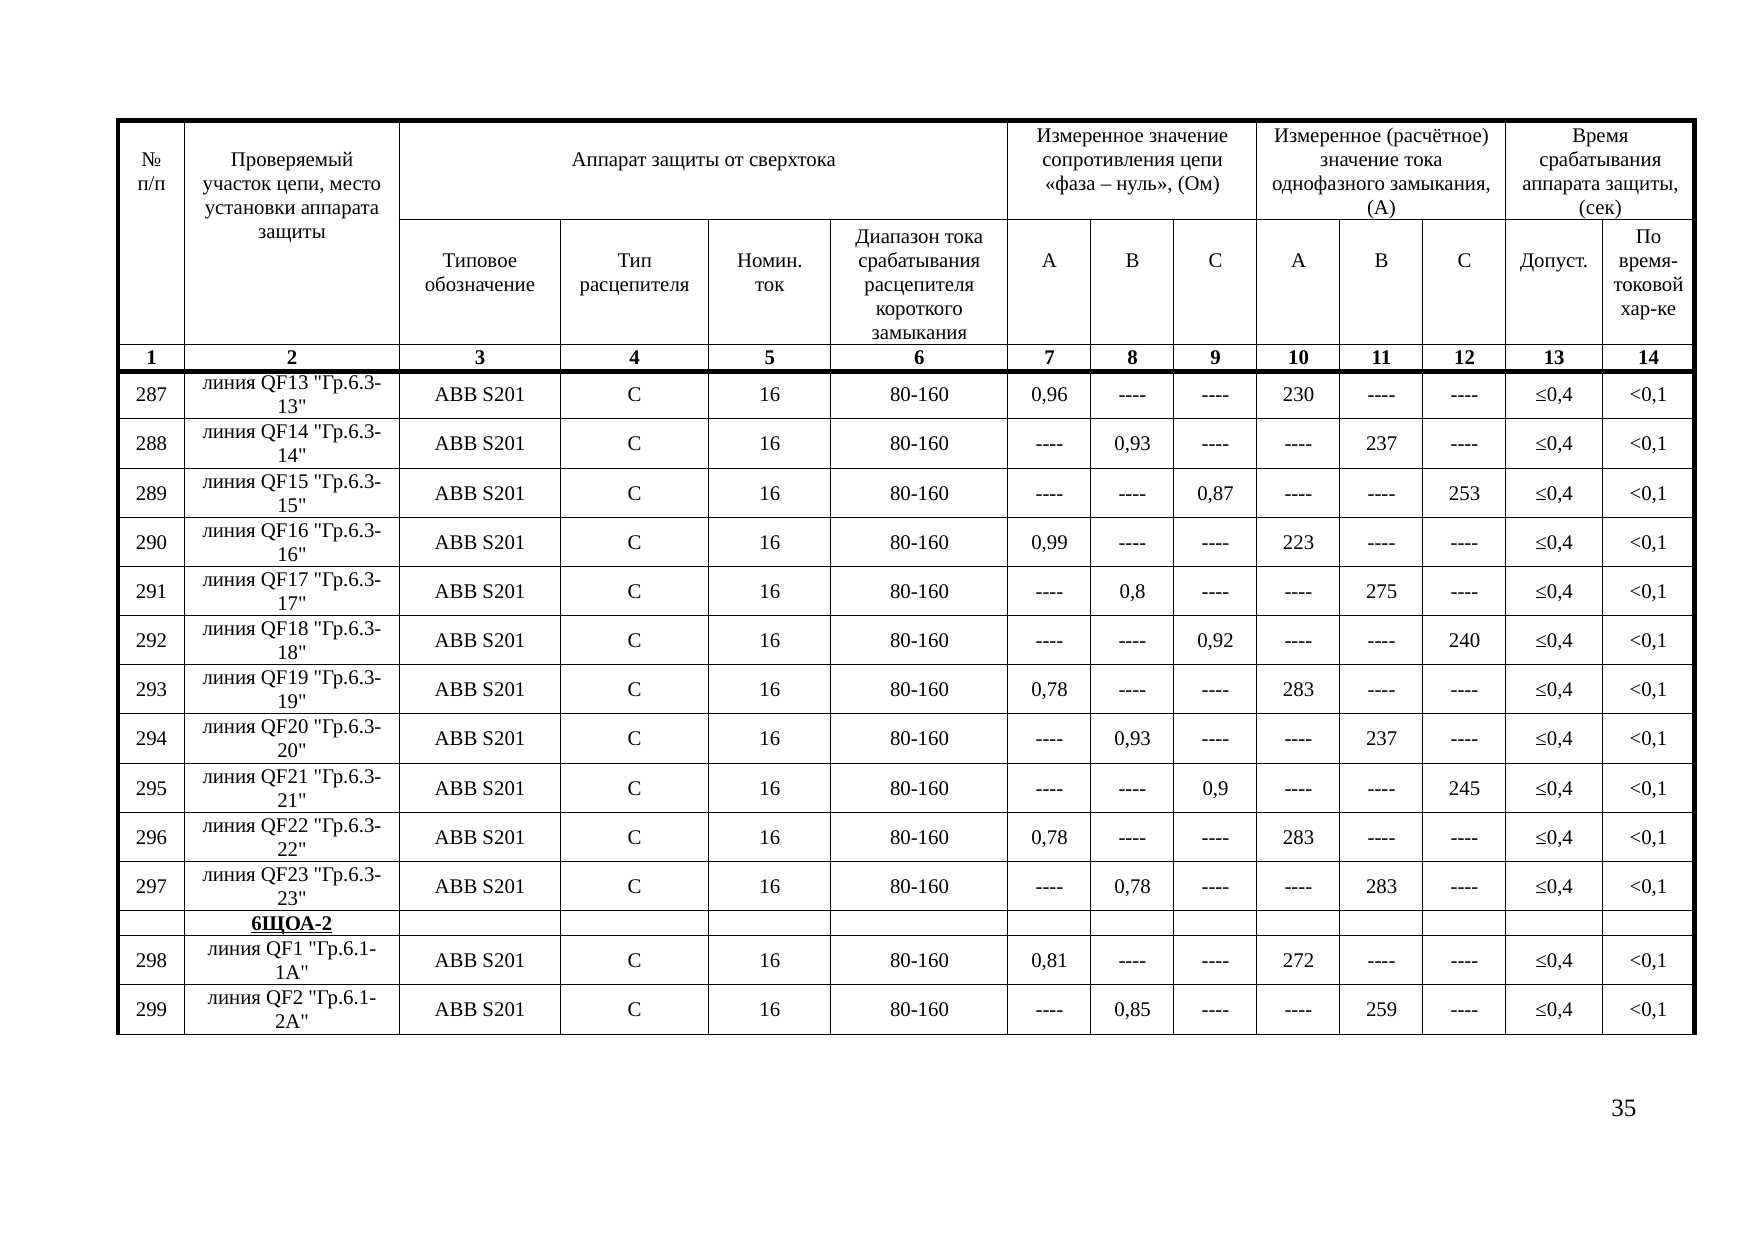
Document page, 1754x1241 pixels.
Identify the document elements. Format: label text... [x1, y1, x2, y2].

table_cell ---- [1008, 714, 1090, 762]
table_cell 16 [709, 469, 830, 517]
table_cell линия QF23 "Гр.6.3-23" [185, 862, 399, 910]
table_cell ---- [1423, 374, 1505, 418]
table_cell линия QF18 "Гр.6.3-18" [185, 616, 399, 664]
table_cell 0,9 [1174, 764, 1256, 812]
table_cell 16 [709, 616, 830, 664]
table_cell 16 [709, 714, 830, 762]
table_cell ABB S201 [400, 813, 560, 861]
table_cell 9 [1174, 345, 1256, 369]
table_cell 80-160 [831, 567, 1007, 615]
table_cell C [561, 567, 708, 615]
table_header № п/п [120, 123, 184, 344]
table_cell 16 [709, 862, 830, 910]
table_cell 7 [1008, 345, 1090, 369]
table_cell 291 [120, 567, 184, 615]
table_cell 16 [709, 419, 830, 467]
table_cell 296 [120, 813, 184, 861]
table_cell 13 [1506, 345, 1602, 369]
table_cell <0,1 [1603, 714, 1692, 762]
table_cell 3 [400, 345, 560, 369]
table_cell ---- [1340, 665, 1422, 713]
table_cell 10 [1257, 345, 1339, 369]
table_cell 16 [709, 936, 830, 984]
table_cell 237 [1340, 419, 1422, 467]
table_cell ---- [1008, 764, 1090, 812]
table_cell C [561, 616, 708, 664]
table_cell ---- [1091, 616, 1173, 664]
table_cell ---- [1174, 665, 1256, 713]
table_cell ≤0,4 [1506, 469, 1602, 517]
table_cell 14 [1603, 345, 1692, 369]
table_cell 275 [1340, 567, 1422, 615]
table_cell [561, 911, 708, 935]
table_cell 80-160 [831, 518, 1007, 566]
table_cell ---- [1423, 862, 1505, 910]
table_cell ---- [1340, 518, 1422, 566]
table_cell C [561, 764, 708, 812]
table_cell [1340, 911, 1422, 935]
table_cell ---- [1423, 813, 1505, 861]
table_cell 0,8 [1091, 567, 1173, 615]
table_cell 0,78 [1008, 813, 1090, 861]
table_cell ---- [1257, 616, 1339, 664]
table_cell 80-160 [831, 374, 1007, 418]
table_cell 80-160 [831, 985, 1007, 1033]
table_cell 245 [1423, 764, 1505, 812]
table_header Измеренное значение сопротивления цепи «фаза – нуль», (Ом) [1008, 123, 1256, 219]
table_cell 12 [1423, 345, 1505, 369]
table_cell 5 [709, 345, 830, 369]
table_cell ABB S201 [400, 985, 560, 1033]
table_cell ---- [1257, 862, 1339, 910]
table_cell 290 [120, 518, 184, 566]
table_cell B [1091, 220, 1173, 344]
table_cell <0,1 [1603, 374, 1692, 418]
table_cell C [561, 985, 708, 1033]
table_cell ≤0,4 [1506, 665, 1602, 713]
table_cell 0,96 [1008, 374, 1090, 418]
table_cell ---- [1340, 936, 1422, 984]
table_cell 11 [1340, 345, 1422, 369]
table_cell ≤0,4 [1506, 518, 1602, 566]
table_cell <0,1 [1603, 936, 1692, 984]
table_cell ---- [1174, 518, 1256, 566]
table_cell <0,1 [1603, 469, 1692, 517]
table_cell ABB S201 [400, 936, 560, 984]
table_cell ---- [1008, 567, 1090, 615]
table_cell 0,92 [1174, 616, 1256, 664]
table_cell ---- [1257, 419, 1339, 467]
table_cell <0,1 [1603, 985, 1692, 1033]
table_cell ---- [1174, 419, 1256, 467]
table_cell ---- [1174, 567, 1256, 615]
table_cell линия QF22 "Гр.6.3-22" [185, 813, 399, 861]
table_cell C [561, 469, 708, 517]
table_cell 283 [1340, 862, 1422, 910]
table_cell 16 [709, 665, 830, 713]
table_cell ≤0,4 [1506, 936, 1602, 984]
table_cell 6 [831, 345, 1007, 369]
table_cell 0,87 [1174, 469, 1256, 517]
table_cell ---- [1174, 714, 1256, 762]
table_cell ---- [1008, 616, 1090, 664]
table_cell 293 [120, 665, 184, 713]
table_cell [709, 911, 830, 935]
table_cell Номин. ток [709, 220, 830, 344]
table_cell ≤0,4 [1506, 862, 1602, 910]
table_cell ≤0,4 [1506, 813, 1602, 861]
table_cell 237 [1340, 714, 1422, 762]
table_cell ABB S201 [400, 862, 560, 910]
table_cell [1257, 911, 1339, 935]
table_cell 298 [120, 936, 184, 984]
table_cell линия QF21 "Гр.6.3-21" [185, 764, 399, 812]
table_cell 1 [120, 345, 184, 369]
table_cell <0,1 [1603, 764, 1692, 812]
table_cell 294 [120, 714, 184, 762]
table_cell линия QF13 "Гр.6.3-13" [185, 374, 399, 418]
table_cell ---- [1423, 419, 1505, 467]
table_cell ---- [1423, 985, 1505, 1033]
table_cell ABB S201 [400, 714, 560, 762]
table_cell ABB S201 [400, 374, 560, 418]
table_cell 0,81 [1008, 936, 1090, 984]
table_cell ABB S201 [400, 665, 560, 713]
table_cell ≤0,4 [1506, 567, 1602, 615]
table_cell линия QF17 "Гр.6.3-17" [185, 567, 399, 615]
table_cell 283 [1257, 813, 1339, 861]
table_cell C [1423, 220, 1505, 344]
table_cell 0,78 [1008, 665, 1090, 713]
table_cell ---- [1174, 374, 1256, 418]
table_cell 80-160 [831, 419, 1007, 467]
table_cell 0,99 [1008, 518, 1090, 566]
table_cell 292 [120, 616, 184, 664]
table_cell C [1174, 220, 1256, 344]
table_cell 297 [120, 862, 184, 910]
table_cell 0,85 [1091, 985, 1173, 1033]
table_cell ---- [1423, 567, 1505, 615]
table_cell <0,1 [1603, 813, 1692, 861]
table_cell C [561, 419, 708, 467]
table_cell 0,78 [1091, 862, 1173, 910]
table_cell ---- [1340, 616, 1422, 664]
table_cell ---- [1174, 813, 1256, 861]
table_cell C [561, 862, 708, 910]
table_cell 240 [1423, 616, 1505, 664]
table_cell По время- токовой хар-ке [1603, 220, 1692, 344]
table_cell [1423, 911, 1505, 935]
table_cell линия QF20 "Гр.6.3-20" [185, 714, 399, 762]
table_cell 80-160 [831, 714, 1007, 762]
table_cell 283 [1257, 665, 1339, 713]
table_cell 0,93 [1091, 714, 1173, 762]
table_cell 8 [1091, 345, 1173, 369]
table_cell 16 [709, 518, 830, 566]
table_cell 287 [120, 374, 184, 418]
table_cell <0,1 [1603, 665, 1692, 713]
table_cell 80-160 [831, 813, 1007, 861]
table_cell ---- [1008, 469, 1090, 517]
table_cell 259 [1340, 985, 1422, 1033]
table_cell линия QF14 "Гр.6.3-14" [185, 419, 399, 467]
table_cell 16 [709, 764, 830, 812]
table_cell 4 [561, 345, 708, 369]
table_cell ---- [1423, 665, 1505, 713]
table_cell ---- [1091, 374, 1173, 418]
table_cell ---- [1257, 985, 1339, 1033]
table_cell ABB S201 [400, 469, 560, 517]
table_cell 16 [709, 374, 830, 418]
table_cell ABB S201 [400, 616, 560, 664]
table_cell линия QF1 "Гр.6.1-1А" [185, 936, 399, 984]
table_cell ABB S201 [400, 419, 560, 467]
table_cell 80-160 [831, 469, 1007, 517]
table_cell ABB S201 [400, 518, 560, 566]
table_cell ---- [1340, 374, 1422, 418]
table_cell ---- [1091, 764, 1173, 812]
table_cell ---- [1008, 862, 1090, 910]
table_cell 272 [1257, 936, 1339, 984]
table_cell ---- [1008, 985, 1090, 1033]
table_cell ---- [1340, 813, 1422, 861]
table_cell 299 [120, 985, 184, 1033]
table_cell ---- [1091, 936, 1173, 984]
table_cell ---- [1091, 518, 1173, 566]
table_cell линия QF2 "Гр.6.1-2А" [185, 985, 399, 1033]
table_cell <0,1 [1603, 862, 1692, 910]
table_cell C [561, 813, 708, 861]
table_cell 289 [120, 469, 184, 517]
table_cell ABB S201 [400, 567, 560, 615]
table_cell 16 [709, 985, 830, 1033]
table_cell 2 [185, 345, 399, 369]
table_cell Диапазон тока срабатывания расцепителя короткого замыкания [831, 220, 1007, 344]
table_header Измеренное (расчётное) значение тока однофазного замыкания, (А) [1257, 123, 1505, 219]
table_cell [1174, 911, 1256, 935]
table_cell 80-160 [831, 616, 1007, 664]
table_cell 80-160 [831, 665, 1007, 713]
table_cell <0,1 [1603, 518, 1692, 566]
table_cell 253 [1423, 469, 1505, 517]
table_header Аппарат защиты от сверхтока [400, 123, 1007, 219]
table_cell Допуст. [1506, 220, 1602, 344]
table_cell 80-160 [831, 764, 1007, 812]
table_cell C [561, 665, 708, 713]
table_cell ---- [1091, 665, 1173, 713]
table_header Время срабатывания аппарата защиты, (сек) [1506, 123, 1692, 219]
table_cell ---- [1174, 862, 1256, 910]
table_cell ---- [1174, 936, 1256, 984]
table_cell ≤0,4 [1506, 616, 1602, 664]
table_cell [1603, 911, 1692, 935]
table_cell C [561, 714, 708, 762]
table_cell 16 [709, 813, 830, 861]
table_cell ≤0,4 [1506, 714, 1602, 762]
table_cell ---- [1091, 469, 1173, 517]
table_cell линия QF15 "Гр.6.3-15" [185, 469, 399, 517]
table_cell 288 [120, 419, 184, 467]
table_cell ---- [1257, 714, 1339, 762]
table_cell 80-160 [831, 862, 1007, 910]
table_cell 0,93 [1091, 419, 1173, 467]
table_cell ---- [1423, 518, 1505, 566]
table_cell ---- [1423, 936, 1505, 984]
table_cell <0,1 [1603, 567, 1692, 615]
table_cell A [1008, 220, 1090, 344]
table_cell [1091, 911, 1173, 935]
table_cell ---- [1257, 764, 1339, 812]
table_cell Типовое обозначение [400, 220, 560, 344]
table_cell [1506, 911, 1602, 935]
table_header Проверяемый участок цепи, место установки аппарата защиты [185, 123, 399, 344]
table_cell [1008, 911, 1090, 935]
table_cell [120, 911, 184, 935]
table_cell ≤0,4 [1506, 764, 1602, 812]
table_cell ---- [1091, 813, 1173, 861]
table_cell C [561, 518, 708, 566]
table_cell ABB S201 [400, 764, 560, 812]
table_cell 80-160 [831, 936, 1007, 984]
table_cell линия QF16 "Гр.6.3-16" [185, 518, 399, 566]
table_cell ---- [1008, 419, 1090, 467]
table_cell <0,1 [1603, 616, 1692, 664]
table_cell 16 [709, 567, 830, 615]
table_cell [400, 911, 560, 935]
table_cell ≤0,4 [1506, 419, 1602, 467]
table_cell Тип расцепителя [561, 220, 708, 344]
table_cell ---- [1423, 714, 1505, 762]
table_cell 295 [120, 764, 184, 812]
table_cell 230 [1257, 374, 1339, 418]
table_cell ≤0,4 [1506, 985, 1602, 1033]
table_cell ---- [1340, 469, 1422, 517]
table_cell линия QF19 "Гр.6.3-19" [185, 665, 399, 713]
table_cell B [1340, 220, 1422, 344]
table_cell ---- [1257, 469, 1339, 517]
table_cell A [1257, 220, 1339, 344]
table_cell ---- [1257, 567, 1339, 615]
table_cell ---- [1174, 985, 1256, 1033]
table_cell C [561, 936, 708, 984]
table_cell 223 [1257, 518, 1339, 566]
table_cell [831, 911, 1007, 935]
table_cell C [561, 374, 708, 418]
table_cell ≤0,4 [1506, 374, 1602, 418]
table_cell <0,1 [1603, 419, 1692, 467]
table_cell 6ЩОА-2 [185, 911, 399, 935]
table_cell ---- [1340, 764, 1422, 812]
